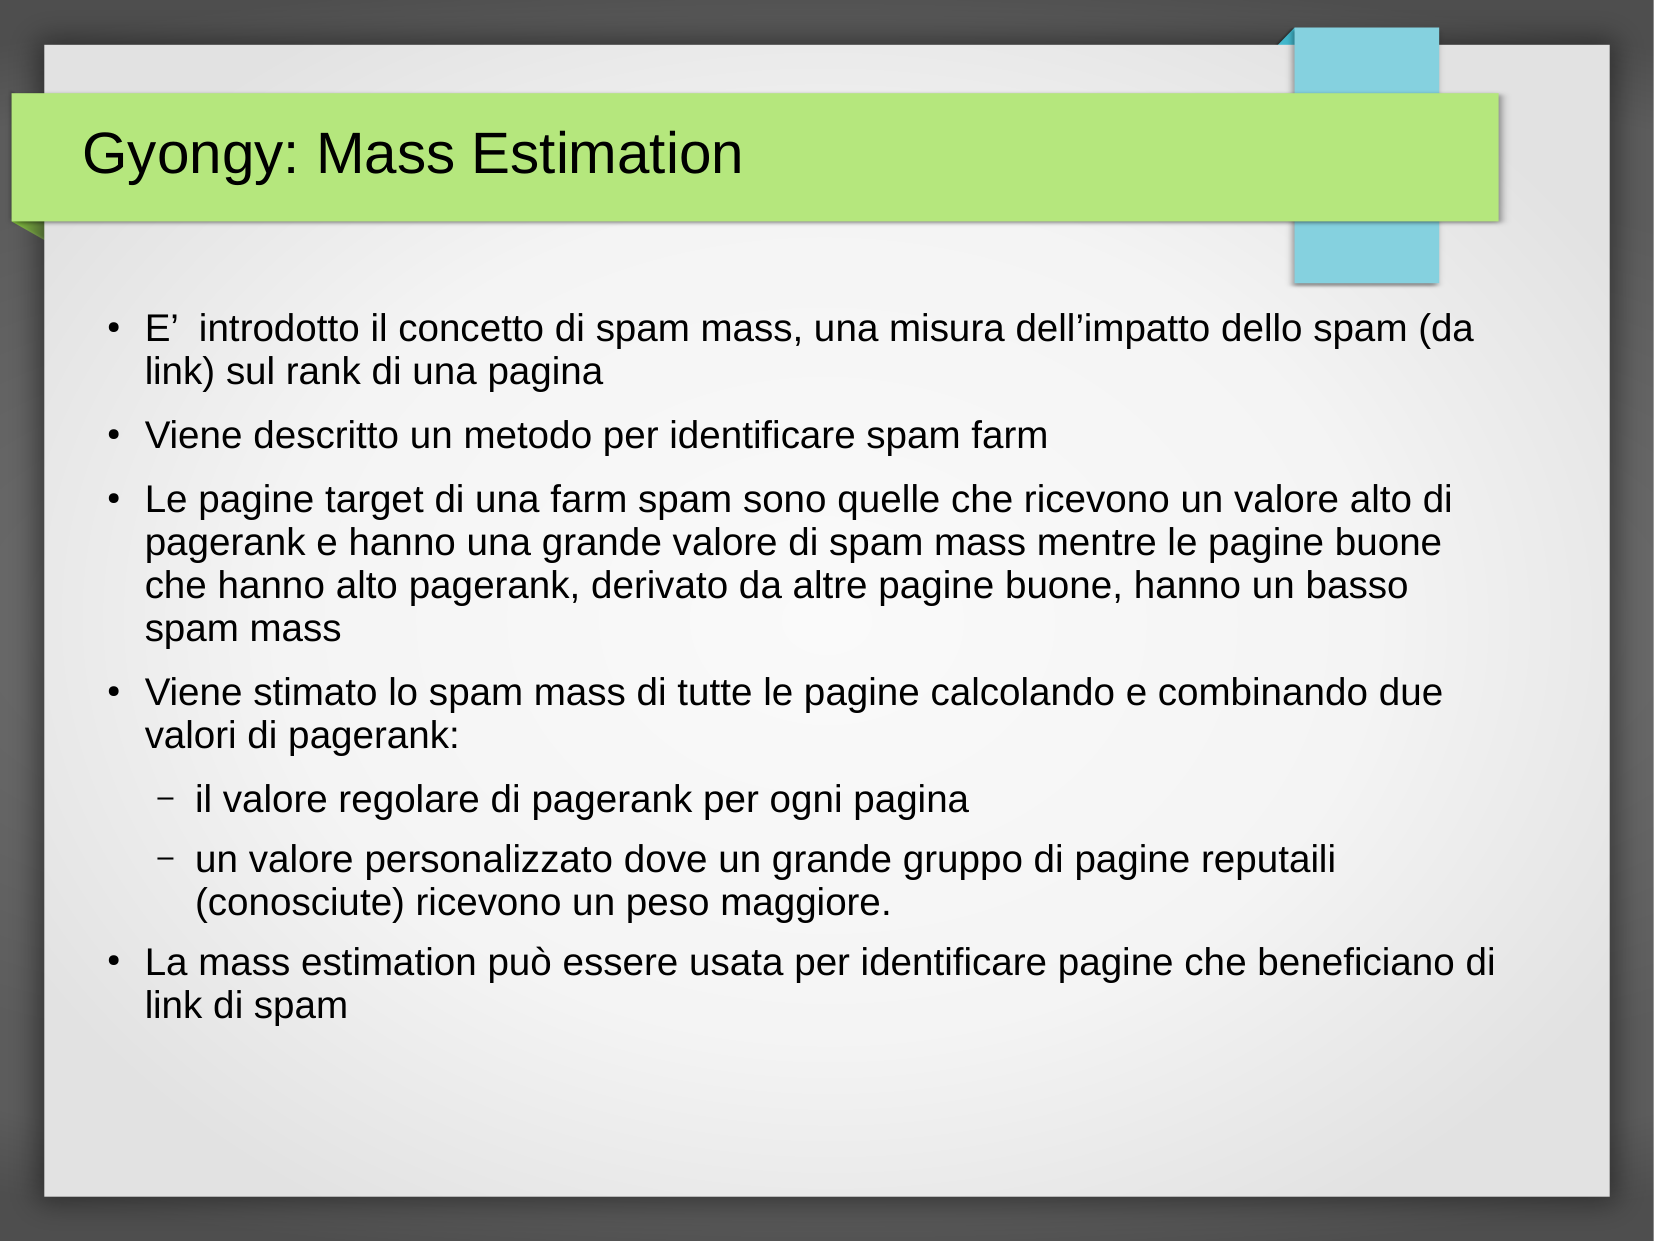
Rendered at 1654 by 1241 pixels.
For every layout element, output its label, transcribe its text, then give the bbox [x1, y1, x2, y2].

title Gyongy: Mass Estimation [82, 94, 1477, 213]
list E’ introdotto il concetto di spam mass, una misura dell’impatto dello spam (da link) sul rank di una pagina Viene descritto un metodo per identificare spam farm Le pagine target di una farm spam sono quelle che ricevono un valore alto di pagerank e hanno una grande valore di spam mass mentre le pagine buone che hanno alto pagerank, derivato da altre pagine buone, hanno un basso spam mass Viene stimato lo spam mass di tutte le pagine calcolando e combinando due valori di pagerank: il valore regolare di pagerank per ogni pagina un valore personalizzato dove un grande gruppo di pagine reputaili (conosciute) ricevono un peso maggiore. La mass estimation può essere usata per identificare pagine che beneficiano di link di spam [94, 307, 1501, 1028]
picture [0, 0, 1654, 1241]
